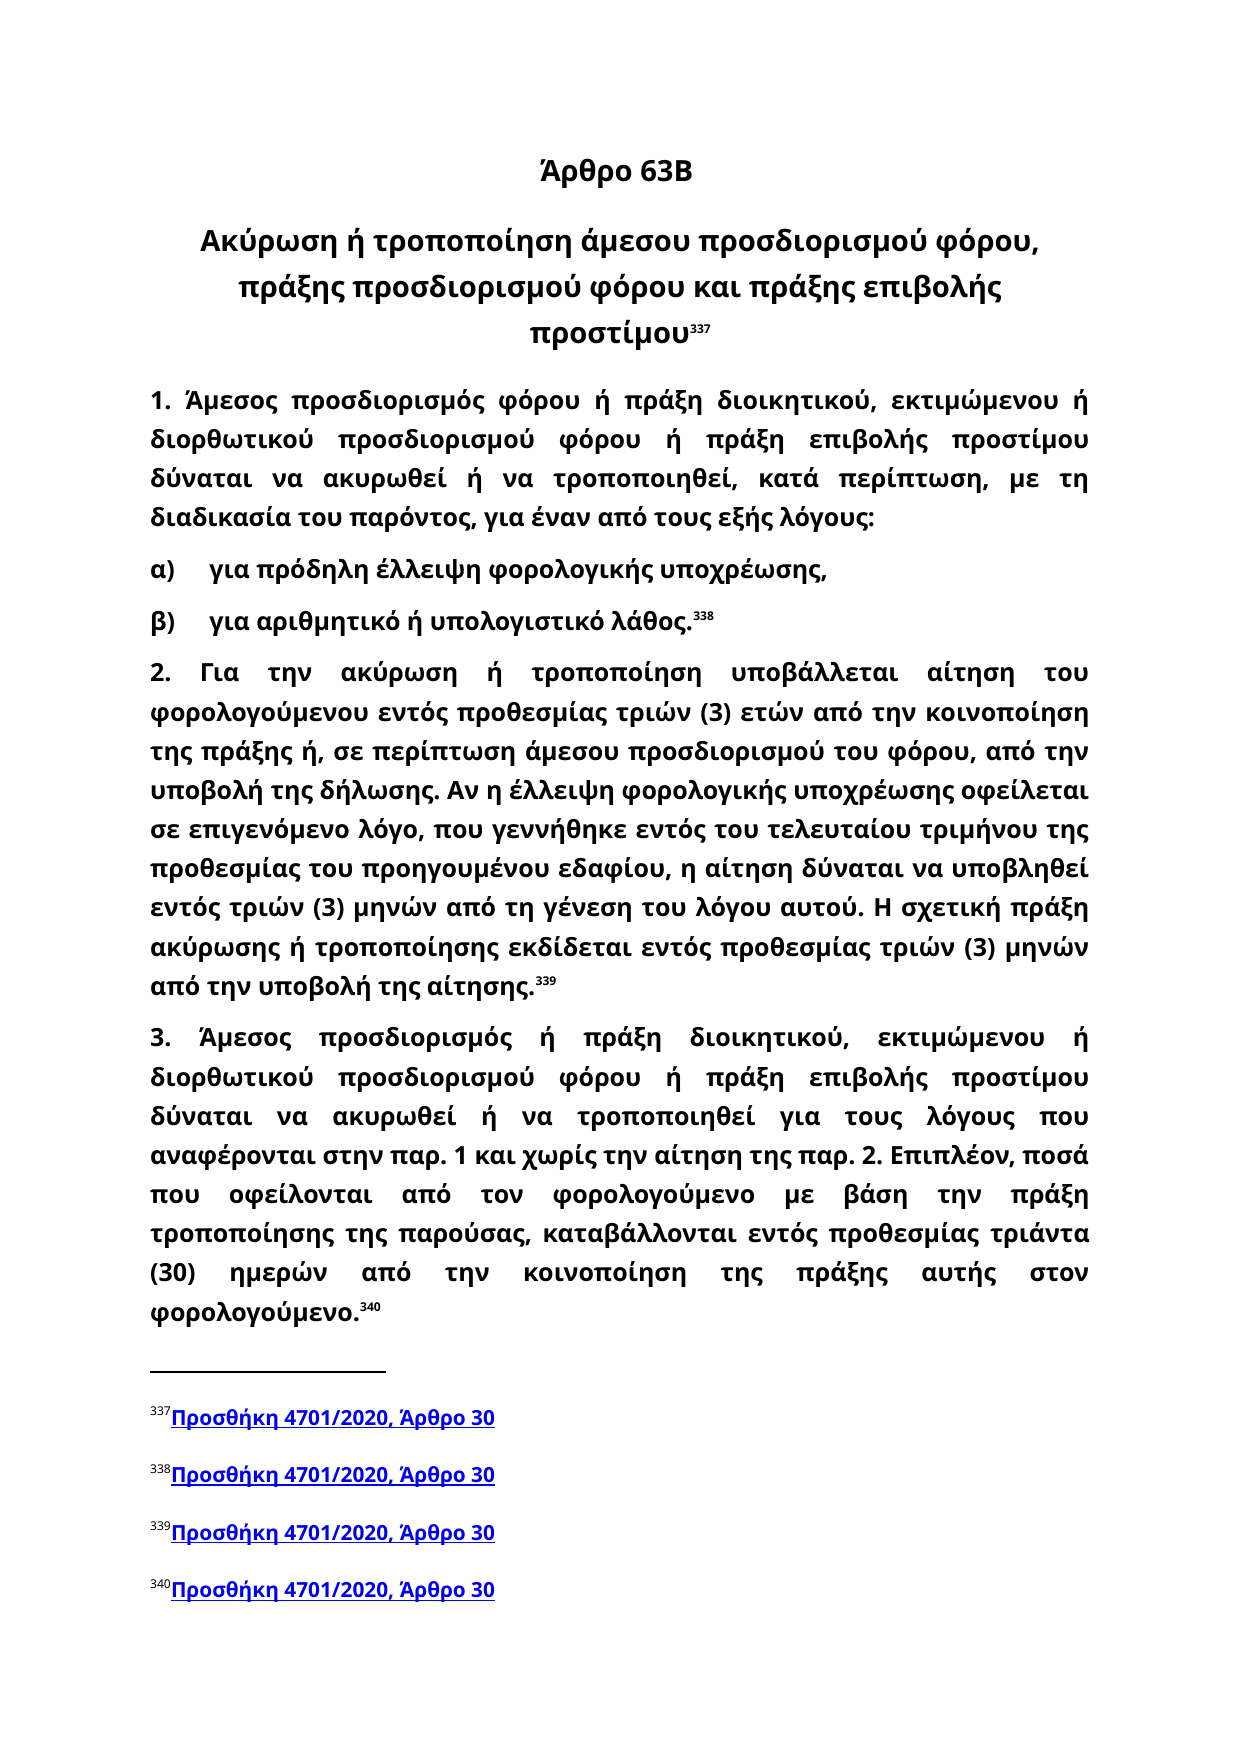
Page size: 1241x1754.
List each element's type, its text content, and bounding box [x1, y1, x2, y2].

text Προσθήκη 4701/2020, Άρθρο 30 [150, 1403, 1090, 1431]
list α) για πρόδηλη έλλειψη φορολογικής υποχρέωσης, [150, 552, 1090, 586]
subtitle Ακύρωση ή τροποποίηση άμεσου προσδιορισμού φόρου, πράξης προσδιορισμού φόρου και πράξης επιβολής προστίμου [150, 221, 1090, 352]
text 2. Για την ακύρωση ή τροποποίηση υποβάλλεται αίτηση του φορολογούμενου εντός προθεσμίας τριών (3) ετών από την κοινοποίηση της πράξης ή, σε περίπτωση άμεσου προσδιορισμού του φόρου, από την υποβολή της δήλωσης. Αν η έλλειψη φορολογικής υποχρέωσης οφείλεται σε επιγενόμενο λόγο, που γεννήθηκε εντός του τελευταίου τριμήνου της προθεσμίας του προηγουμένου εδαφίου, η αίτηση δύναται να υποβληθεί εντός τριών (3) μηνών από τη γένεση του λόγου αυτού. Η σχετική πράξη ακύρωσης ή τροποποίησης εκδίδεται εντός προθεσμίας τριών (3) μηνών από την υποβολή της αίτησης. [150, 655, 1090, 1002]
text 1. Άμεσος προσδιορισμός φόρου ή πράξη διοικητικού, εκτιμώμενου ή διορθωτικού προσδιορισμού φόρου ή πράξη επιβολής προστίμου δύναται να ακυρωθεί ή να τροποποιηθεί, κατά περίπτωση, με τη διαδικασία του παρόντος, για έναν από τους εξής λόγους: [150, 382, 1090, 534]
text Προσθήκη 4701/2020, Άρθρο 30 [150, 1460, 1090, 1489]
text Προσθήκη 4701/2020, Άρθρο 30 [150, 1576, 1090, 1604]
text Προσθήκη 4701/2020, Άρθρο 30 [150, 1518, 1090, 1546]
text 3. Άμεσος προσδιορισμός ή πράξη διοικητικού, εκτιμώμενου ή διορθωτικού προσδιορισμού φόρου ή πράξη επιβολής προστίμου δύναται να ακυρωθεί ή να τροποποιηθεί για τους λόγους που αναφέρονται στην παρ. 1 και χωρίς την αίτηση της παρ. 2. Επιπλέον, ποσά που οφείλονται από τον φορολογούμενο με βάση την πράξη τροποποίησης της παρούσας, καταβάλλονται εντός προθεσμίας τριάντα (30) ημερών από την κοινοποίηση της πράξης αυτής στον φορολογούμενο. [150, 1020, 1090, 1328]
list β) για αριθμητικό ή υπολογιστικό λάθος. [150, 603, 1090, 637]
subtitle Άρθρο 63Β [150, 150, 1090, 190]
